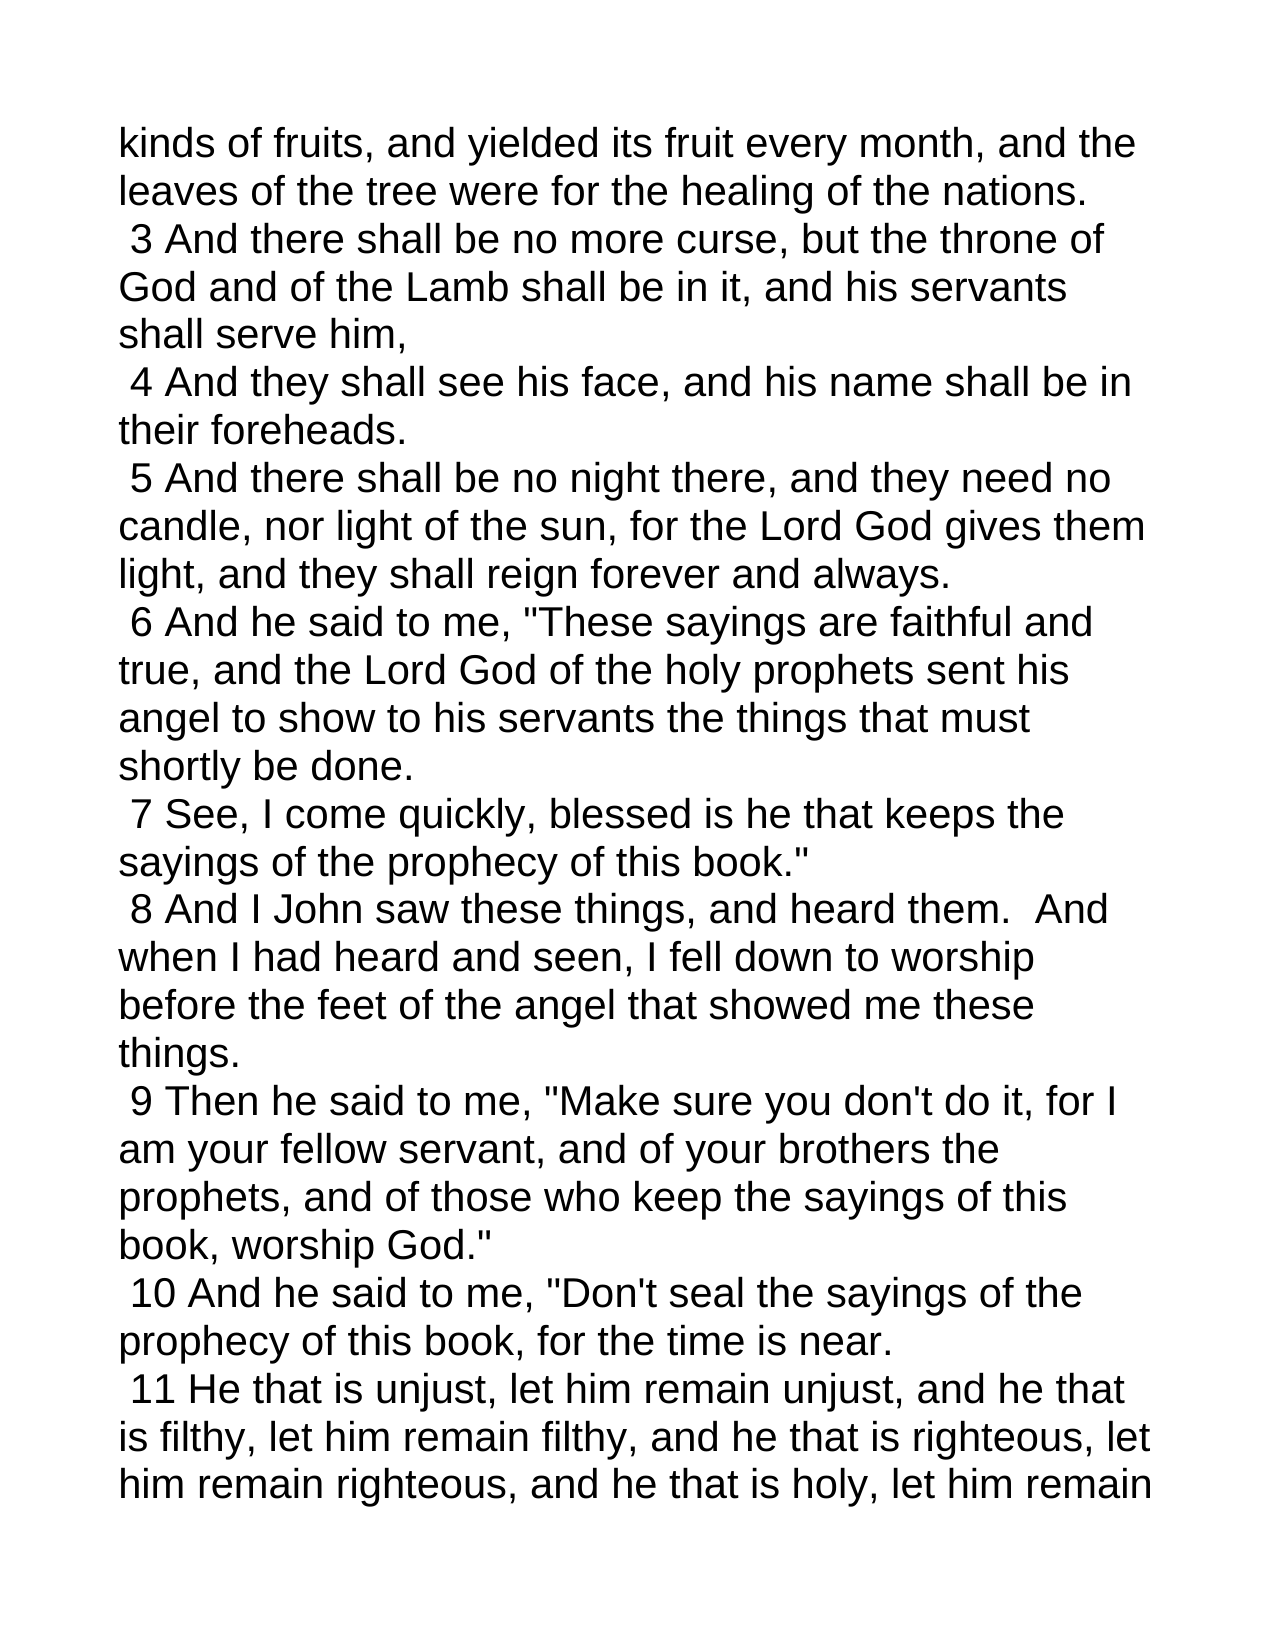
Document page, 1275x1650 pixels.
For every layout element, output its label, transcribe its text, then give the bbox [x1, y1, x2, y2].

text 10 And he said to me, "Don't seal the sayings of the prophecy of this book, for the time is near. [118, 1268, 1157, 1364]
text 6 And he said to me, "These sayings are faithful and true, and the Lord God of the holy prophets sent his angel to show to his servants the things that must shortly be done. [118, 597, 1157, 789]
text kinds of fruits, and yielded its fruit every month, and the leaves of the tree were for the healing of the nations. [118, 118, 1157, 214]
text 7 See, I come quickly, blessed is he that keeps the sayings of the prophecy of this book." [118, 789, 1157, 885]
text 3 And there shall be no more curse, but the throne of God and of the Lamb shall be in it, and his servants shall serve him, [118, 214, 1157, 358]
text 4 And they shall see his face, and his name shall be in their foreheads. [118, 358, 1157, 453]
text 9 Then he said to me, "Make sure you don't do it, for I am your fellow servant, and of your brothers the prophets, and of those who keep the sayings of this book, worship God." [118, 1076, 1157, 1268]
text 5 And there shall be no night there, and they need no candle, nor light of the sun, for the Lord God gives them light, and they shall reign forever and always. [118, 453, 1157, 597]
text 11 He that is unjust, let him remain unjust, and he that is filthy, let him remain filthy, and he that is righteous, let him remain righteous, and he that is holy, let him remain [118, 1364, 1157, 1508]
text 8 And I John saw these things, and heard them. And when I had heard and seen, I fell down to worship before the feet of the angel that showed me these things. [118, 885, 1157, 1076]
